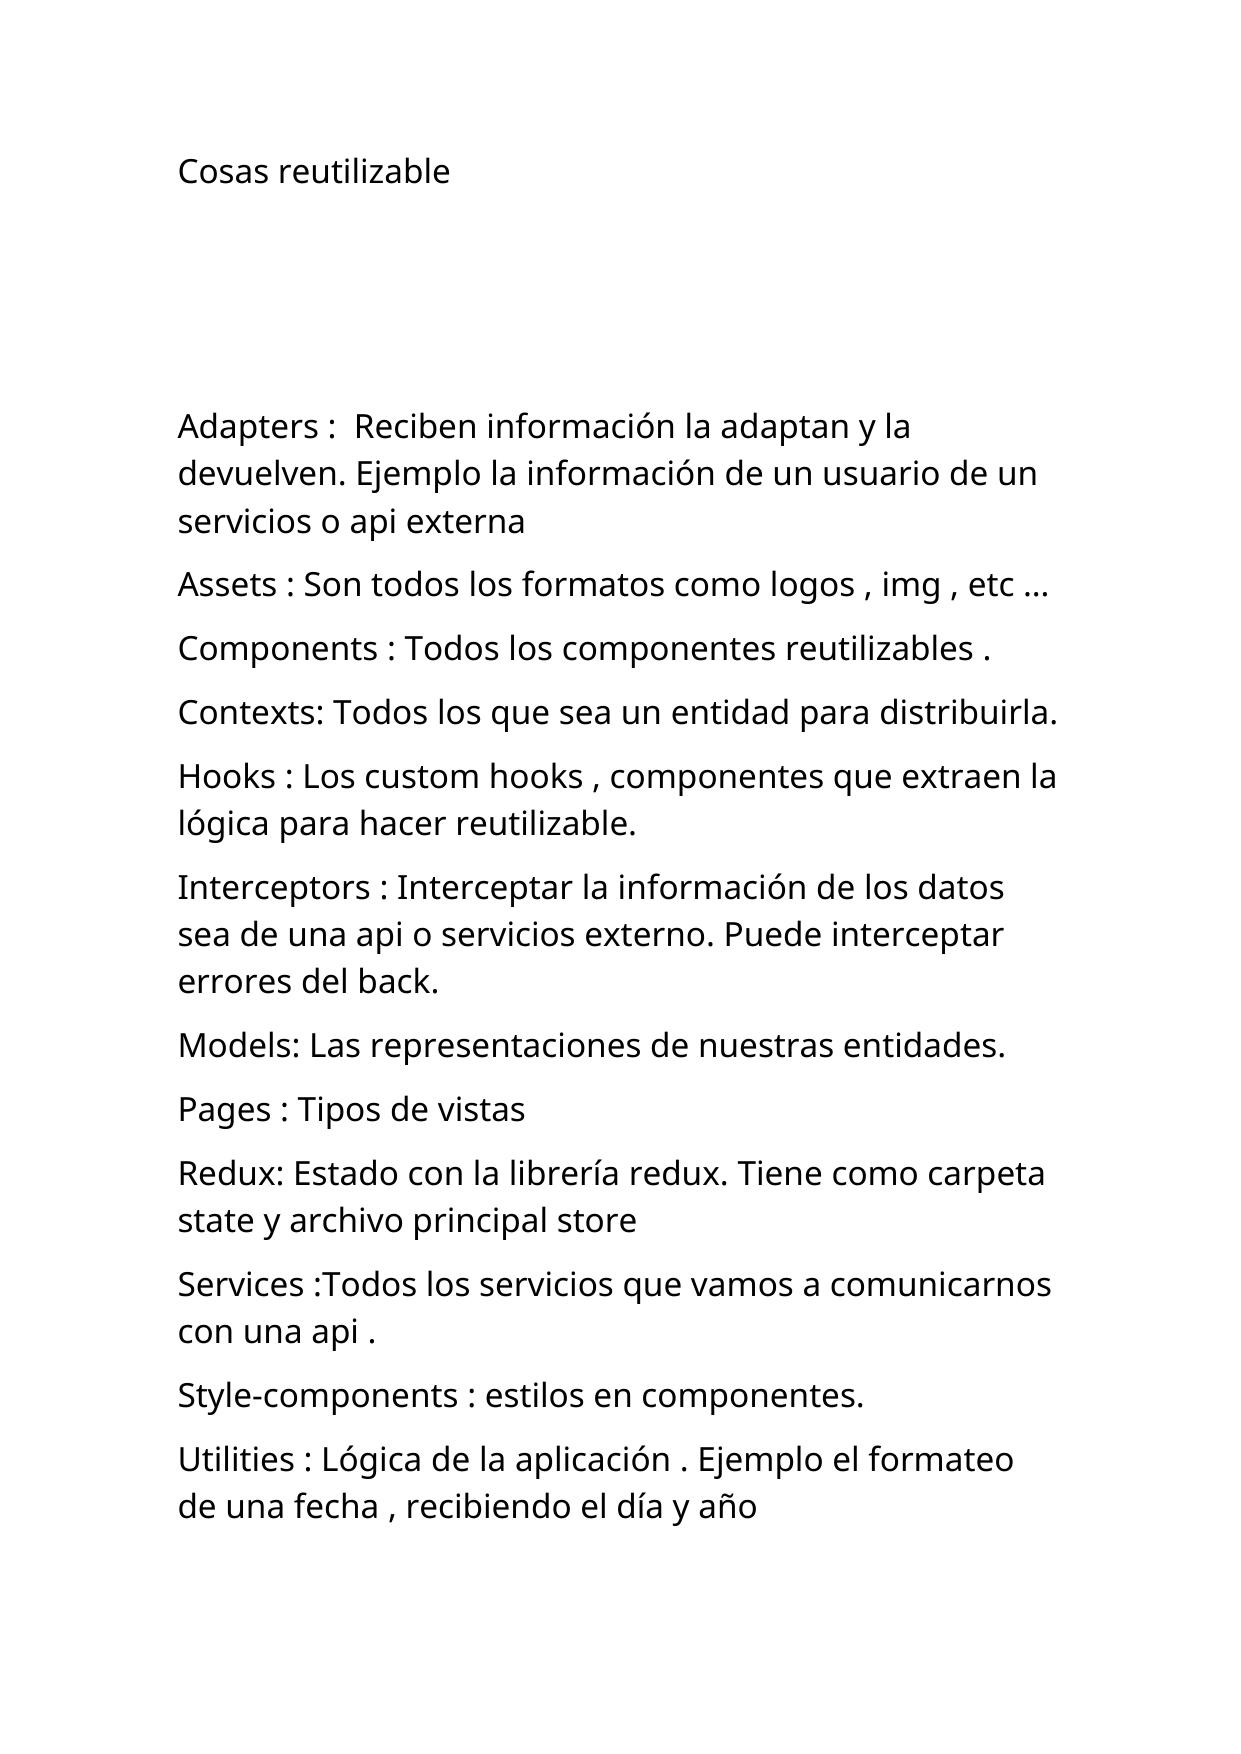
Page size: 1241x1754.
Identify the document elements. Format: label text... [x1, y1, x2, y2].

text Pages : Tipos de vistas [177, 1086, 1063, 1131]
text Adapters : Reciben información la adaptan y la devuelven. Ejemplo la información de un usuario de un servicios o api externa [177, 403, 1063, 543]
text Hooks : Los custom hooks , componentes que extraen la lógica para hacer reutilizable. [177, 753, 1063, 845]
text Redux: Estado con la librería redux. Tiene como carpeta state y archivo principal store [177, 1150, 1063, 1242]
text Services :Todos los servicios que vamos a comunicarnos con una api . [177, 1261, 1063, 1353]
text Utilities : Lógica de la aplicación . Ejemplo el formateo de una fecha , recibiendo el día y año [177, 1436, 1063, 1528]
text Interceptors : Interceptar la información de los datos sea de una api o servicios externo. Puede interceptar errores del back. [177, 864, 1063, 1004]
text Assets : Son todos los formatos como logos , img , etc … [177, 561, 1063, 607]
text Style-components : estilos en componentes. [177, 1372, 1063, 1417]
text Cosas reutilizable [177, 148, 1063, 193]
text Components : Todos los componentes reutilizables . [177, 625, 1063, 671]
text Models: Las representaciones de nuestras entidades. [177, 1022, 1063, 1067]
text Contexts: Todos los que sea un entidad para distribuirla. [177, 689, 1063, 734]
